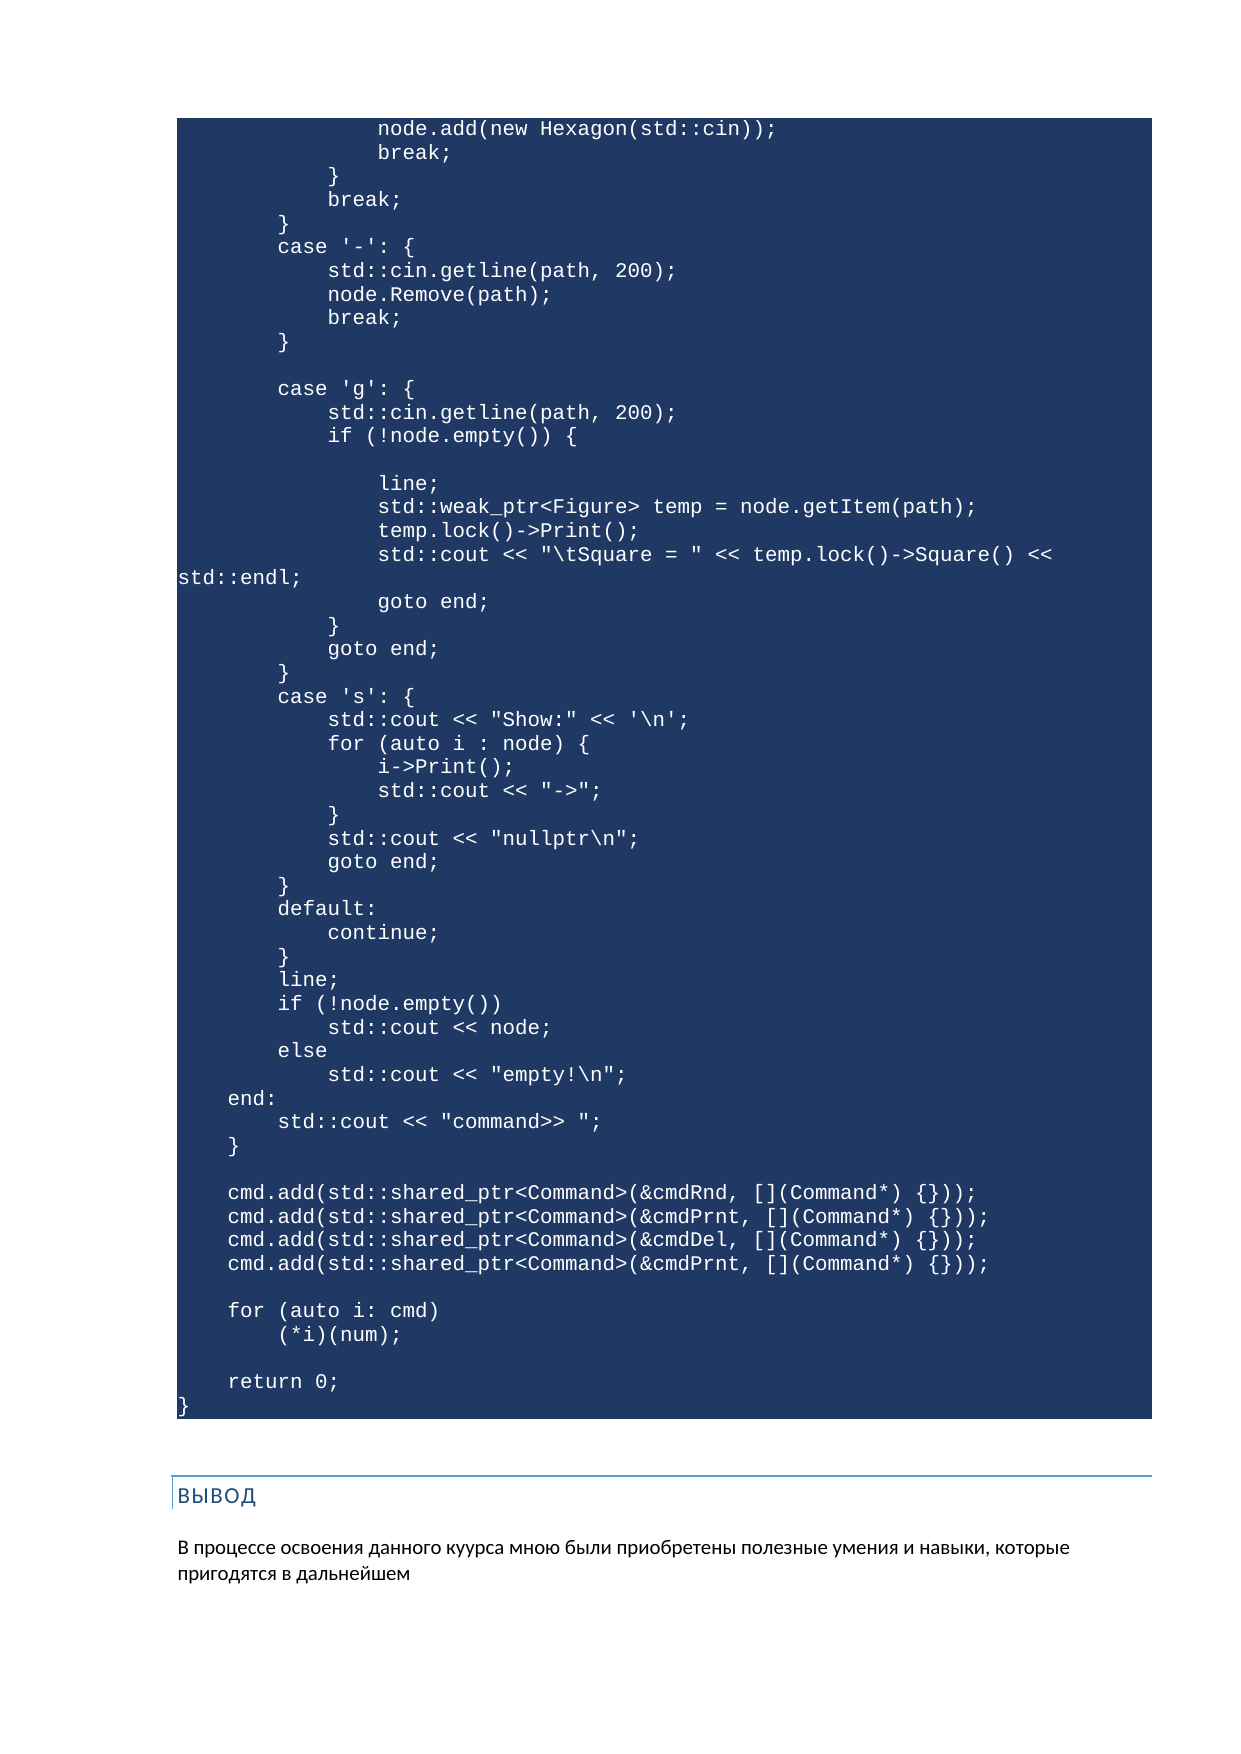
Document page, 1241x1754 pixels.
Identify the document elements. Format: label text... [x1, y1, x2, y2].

text default: [177, 898, 1152, 922]
text cmd.add(std::shared_ptr<Command>(&cmdPrnt, [](Command*) {})); [177, 1253, 1152, 1277]
text cmd.add(std::shared_ptr<Command>(&cmdRnd, [](Command*) {})); [177, 1182, 1152, 1206]
text break; [177, 307, 1152, 331]
text std::weak_ptr<Figure> temp = node.getItem(path); [177, 496, 1152, 520]
text } [177, 662, 1152, 686]
text goto end; [177, 591, 1152, 615]
text } [177, 946, 1152, 969]
text cmd.add(std::shared_ptr<Command>(&cmdPrnt, [](Command*) {})); [177, 1206, 1152, 1229]
text if (!node.empty()) [177, 993, 1152, 1017]
text cmd.add(std::shared_ptr<Command>(&cmdDel, [](Command*) {})); [177, 1229, 1152, 1253]
text goto end; [177, 851, 1152, 875]
text std::cout << "\tSquare = " << temp.lock()->Square() << std::endl; [177, 544, 1152, 591]
text std::cout << "Show:" << '\n'; [177, 709, 1152, 733]
text std::cout << "->"; [177, 780, 1152, 804]
text if (!node.empty()) { [177, 426, 1152, 449]
text std::cout << "nullptr\n"; [177, 827, 1152, 851]
text } [177, 1135, 1152, 1158]
text } [177, 1395, 1152, 1419]
text } [177, 875, 1152, 898]
text std::cin.getline(path, 200); [177, 402, 1152, 426]
text std::cout << "command>> "; [177, 1111, 1152, 1135]
text else [177, 1040, 1152, 1064]
text line; [177, 969, 1152, 993]
text } [177, 615, 1152, 638]
text end: [177, 1088, 1152, 1111]
text В процессе освоения данного куурса мною были приобретены полезные умения и навыки, которые пригодятся в дальнейшем [177, 1534, 1152, 1585]
text line; [177, 473, 1152, 496]
text } [177, 804, 1152, 827]
text return 0; [177, 1371, 1152, 1395]
text std::cout << node; [177, 1017, 1152, 1040]
text for (auto i: cmd) [177, 1300, 1152, 1324]
text node.Remove(path); [177, 284, 1152, 307]
text (*i)(num); [177, 1324, 1152, 1348]
text case 's': { [177, 686, 1152, 709]
text } [177, 165, 1152, 189]
text i->Print(); [177, 757, 1152, 780]
text temp.lock()->Print(); [177, 520, 1152, 544]
subtitle вывод [173, 1477, 1152, 1509]
text continue; [177, 922, 1152, 946]
text break; [177, 142, 1152, 165]
text case 'g': { [177, 378, 1152, 402]
text std::cin.getline(path, 200); [177, 260, 1152, 284]
text goto end; [177, 638, 1152, 662]
text break; [177, 189, 1152, 213]
text case '-': { [177, 236, 1152, 260]
text std::cout << "empty!\n"; [177, 1064, 1152, 1088]
text } [177, 331, 1152, 354]
text node.add(new Hexagon(std::cin)); [177, 118, 1152, 142]
text } [177, 213, 1152, 236]
text for (auto i : node) { [177, 733, 1152, 757]
